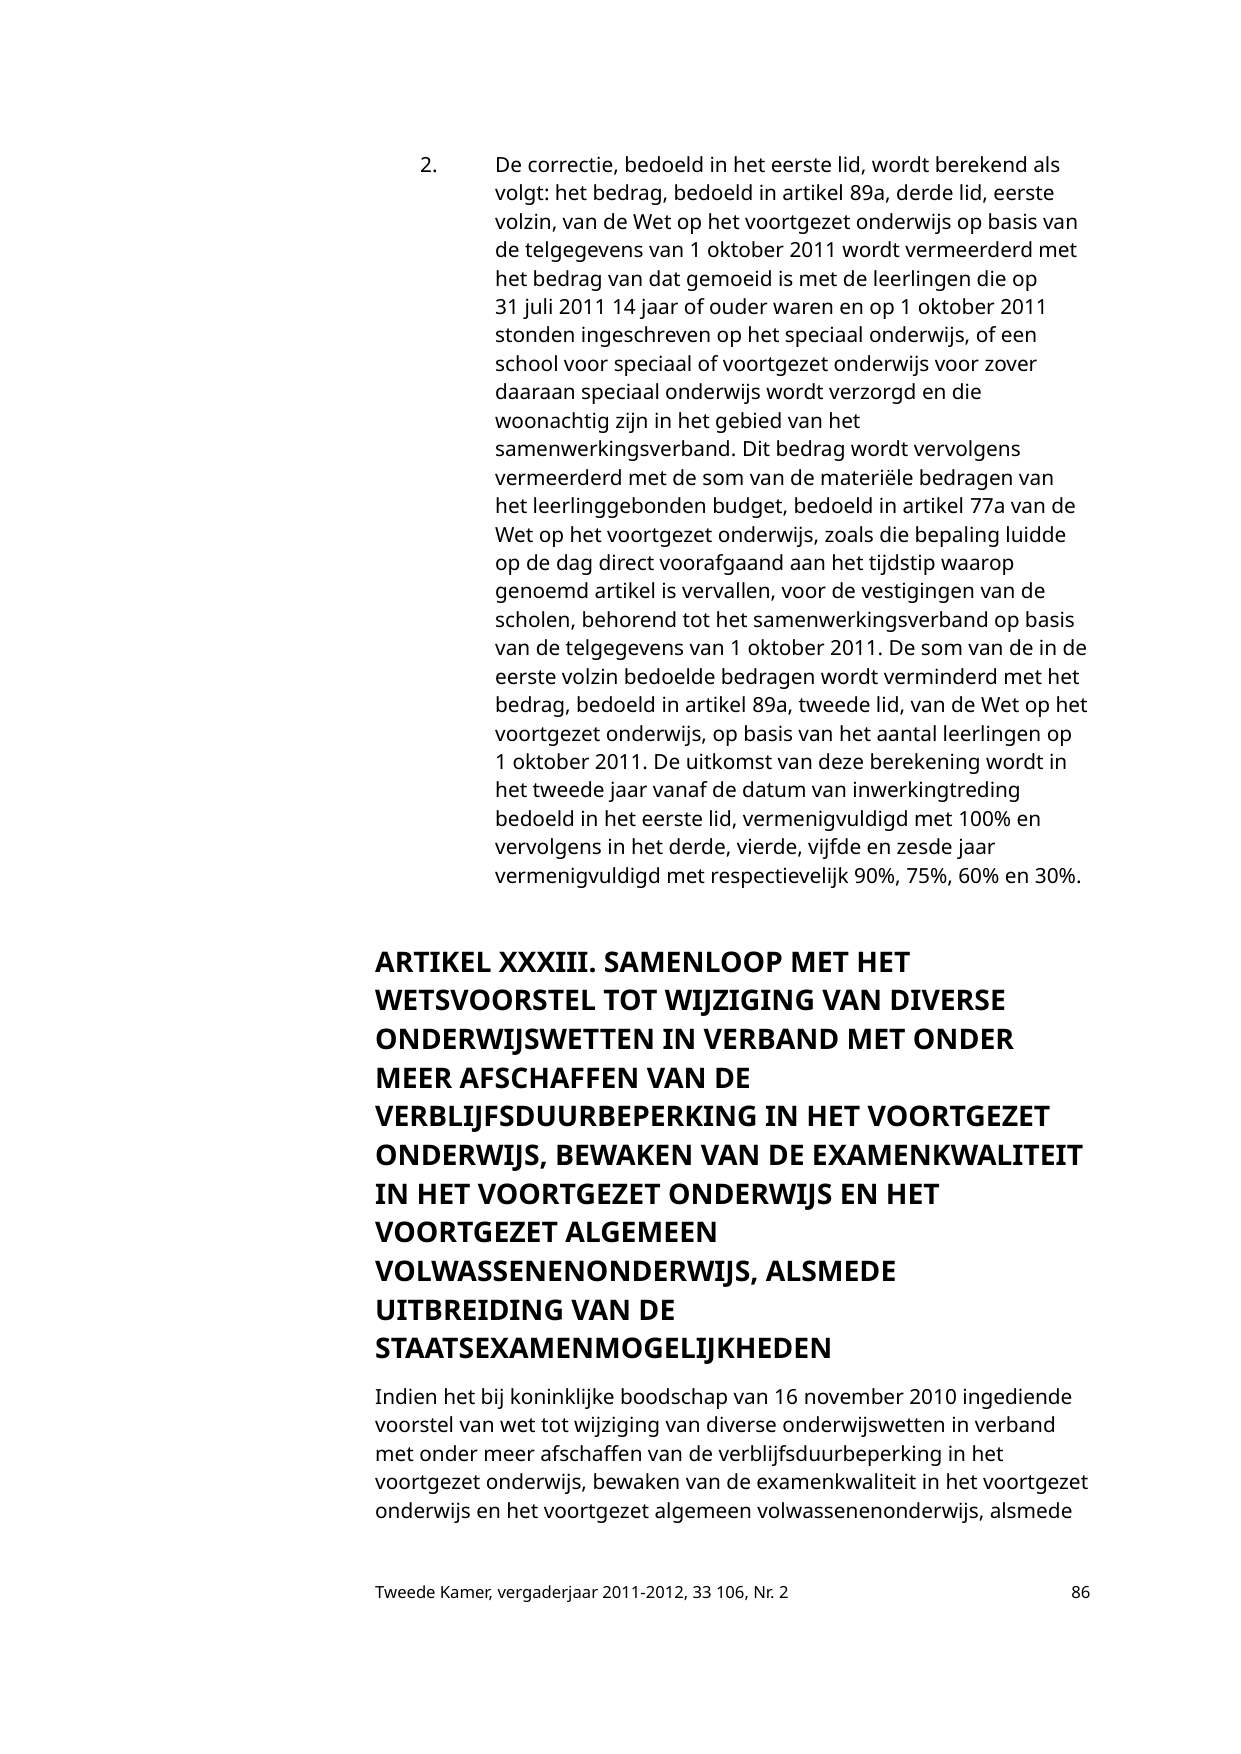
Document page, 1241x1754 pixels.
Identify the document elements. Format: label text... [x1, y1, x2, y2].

text Indien het bij koninklijke boodschap van 16 november 2010 ingediende voorstel van wet tot wijziging van diverse onderwijswetten in verband met onder meer afschaffen van de verblijfsduurbeperking in het voortgezet onderwijs, bewaken van de examenkwaliteit in het voortgezet onderwijs en het voortgezet algemeen volwassenenonderwijs, alsmede [375, 1382, 1090, 1524]
subtitle ARTIKEL XXXIII. SAMENLOOP MET HET WETSVOORSTEL TOT WIJZIGING VAN DIVERSE ONDERWIJSWETTEN IN VERBAND MET ONDER MEER AFSCHAFFEN VAN DE VERBLIJFSDUURBEPERKING IN HET VOORTGEZET ONDERWIJS, BEWAKEN VAN DE EXAMENKWALITEIT IN HET VOORTGEZET ONDERWIJS EN HET VOORTGEZET ALGEMEEN VOLWASSENENONDERWIJS, ALSMEDE UITBREIDING VAN DE STAATSEXAMENMOGELIJKHEDEN [375, 942, 1090, 1367]
list De correctie, bedoeld in het eerste lid, wordt berekend als volgt: het bedrag, bedoeld in artikel 89a, derde lid, eerste volzin, van de Wet op het voortgezet onderwijs op basis van de telgegevens van 1 oktober 2011 wordt vermeerderd met het bedrag van dat gemoeid is met de leerlingen die op 31 juli 2011 14 jaar of ouder waren en op 1 oktober 2011 stonden ingeschreven op het speciaal onderwijs, of een school voor speciaal of voortgezet onderwijs voor zover daaraan speciaal onderwijs wordt verzorgd en die woonachtig zijn in het gebied van het samenwerkingsverband. Dit bedrag wordt vervolgens vermeerderd met de som van de materiële bedragen van het leerlinggebonden budget, bedoeld in artikel 77a van de Wet op het voortgezet onderwijs, zoals die bepaling luidde op de dag direct voorafgaand aan het tijdstip waarop genoemd artikel is vervallen, voor de vestigingen van de scholen, behorend tot het samenwerkingsverband op basis van de telgegevens van 1 oktober 2011. De som van de in de eerste volzin bedoelde bedragen wordt verminderd met het bedrag, bedoeld in artikel 89a, tweede lid, van de Wet op het voortgezet onderwijs, op basis van het aantal leerlingen op 1 oktober 2011. De uitkomst van deze berekening wordt in het tweede jaar vanaf de datum van inwerkingtreding bedoeld in het eerste lid, vermenigvuldigd met 100% en vervolgens in het derde, vierde, vijfde en zesde jaar vermenigvuldigd met respectievelijk 90%, 75%, 60% en 30%. [420, 150, 1090, 889]
